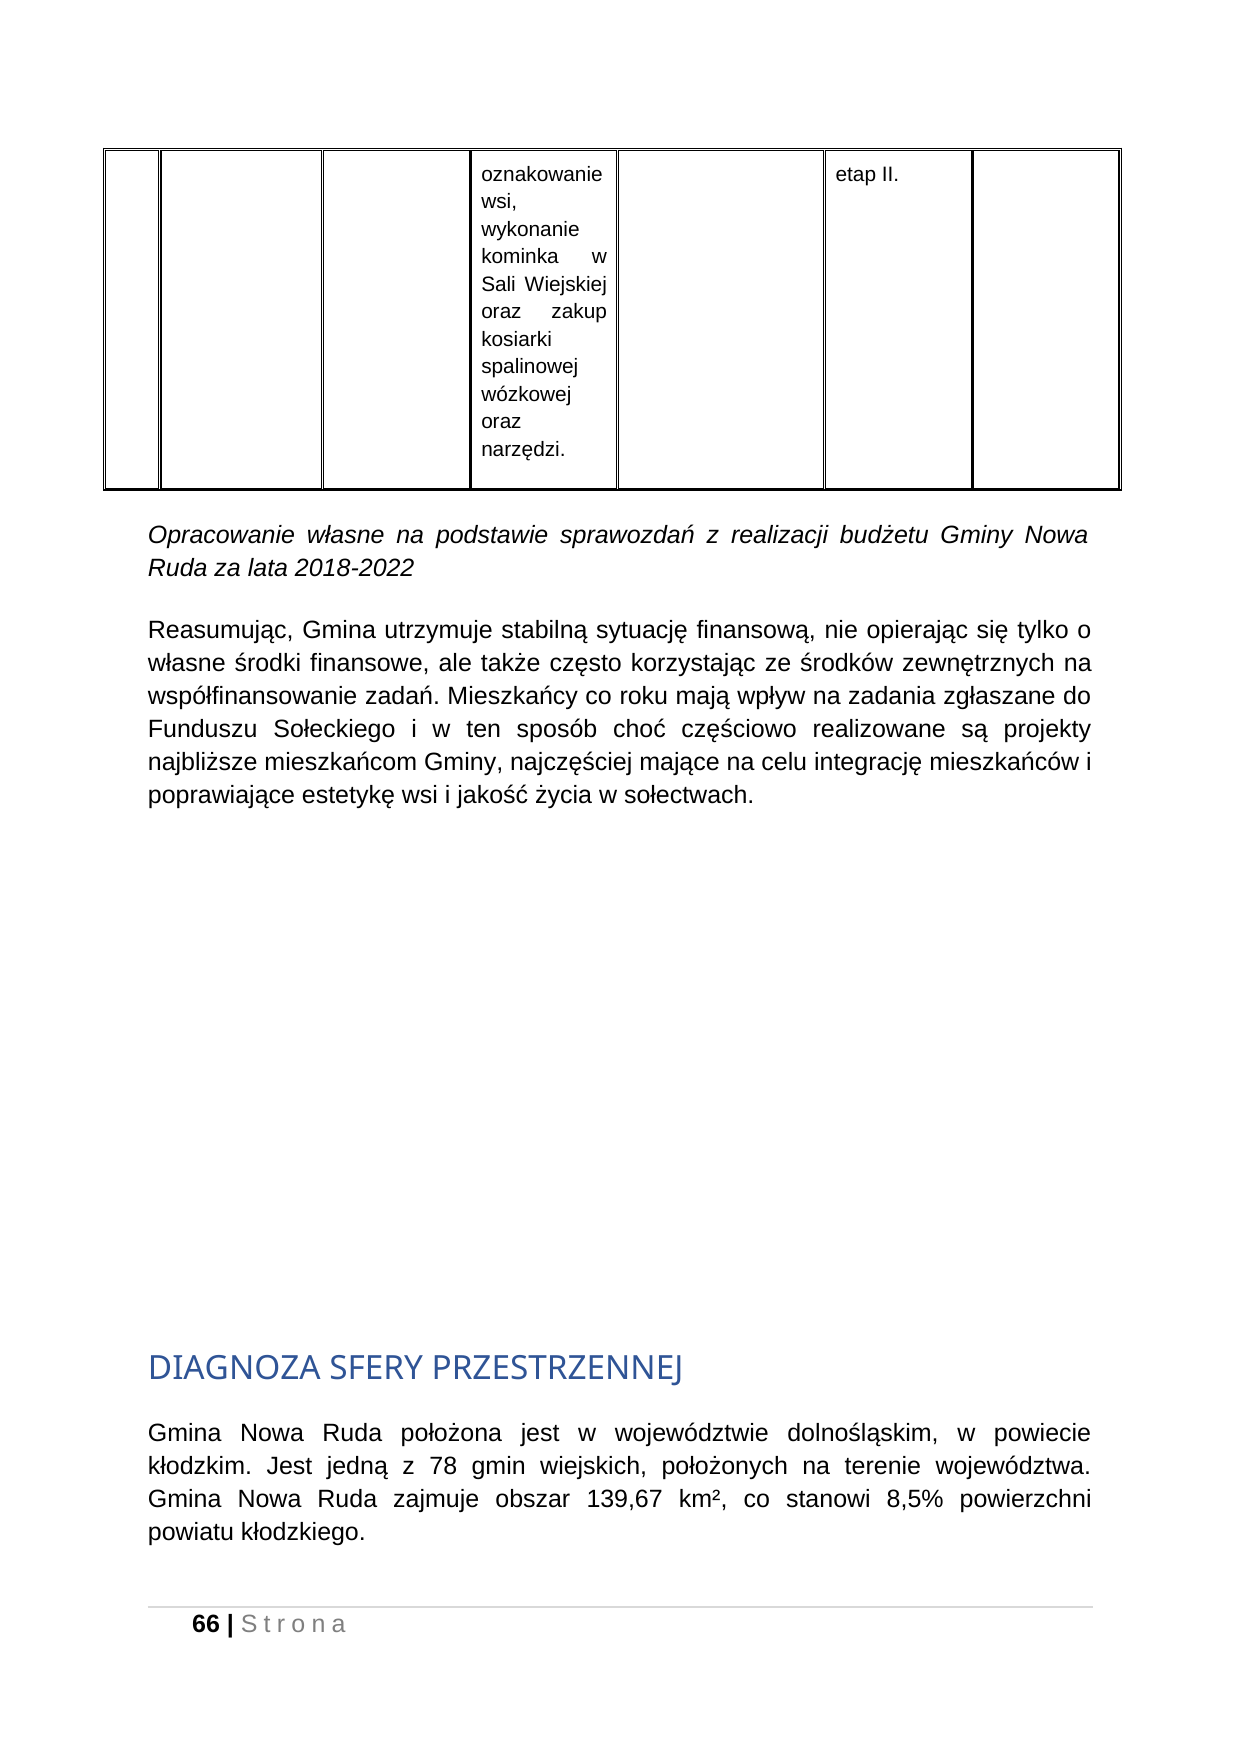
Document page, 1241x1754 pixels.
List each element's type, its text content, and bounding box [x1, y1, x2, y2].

table_cell [106, 151, 158, 488]
table_cell oznakowanie wsi, wykonanie kominka w Sali Wiejskiej oraz zakup kosiarki spalinowej wózkowej oraz narzędzi. [472, 151, 616, 488]
table_cell [619, 151, 823, 488]
table_cell etap II. [826, 151, 971, 488]
text Reasumując, Gmina utrzymuje stabilną sytuację finansową, nie opierając się tylko o własne środki finansowe, ale także często korzystając ze środków zewnętrznych na współfinansowanie zadań. Mieszkańcy co roku mają wpływ na zadania zgłaszane do Funduszu Sołeckiego i w ten sposób choć częściowo realizowane są projekty najbliższe mieszkańcom Gminy, najczęściej mające na celu integrację mieszkańców i poprawiające estetykę wsi i jakość życia w sołectwach. [148, 615, 1093, 809]
table_cell [324, 151, 469, 488]
table_cell [162, 151, 321, 488]
table_cell [974, 151, 1118, 488]
subtitle DIAGNOZA SFERY PRZESTRZENNEJ [148, 1343, 1093, 1389]
text Opracowanie własne na podstawie sprawozdań z realizacji budżetu Gminy Nowa Ruda za lata 2018-2022 [148, 520, 1093, 582]
text Gmina Nowa Ruda położona jest w województwie dolnośląskim, w powiecie kłodzkim. Jest jedną z 78 gmin wiejskich, położonych na terenie województwa. Gmina Nowa Ruda zajmuje obszar 139,67 km², co stanowi 8,5% powierzchni powiatu kłodzkiego. [148, 1418, 1093, 1546]
